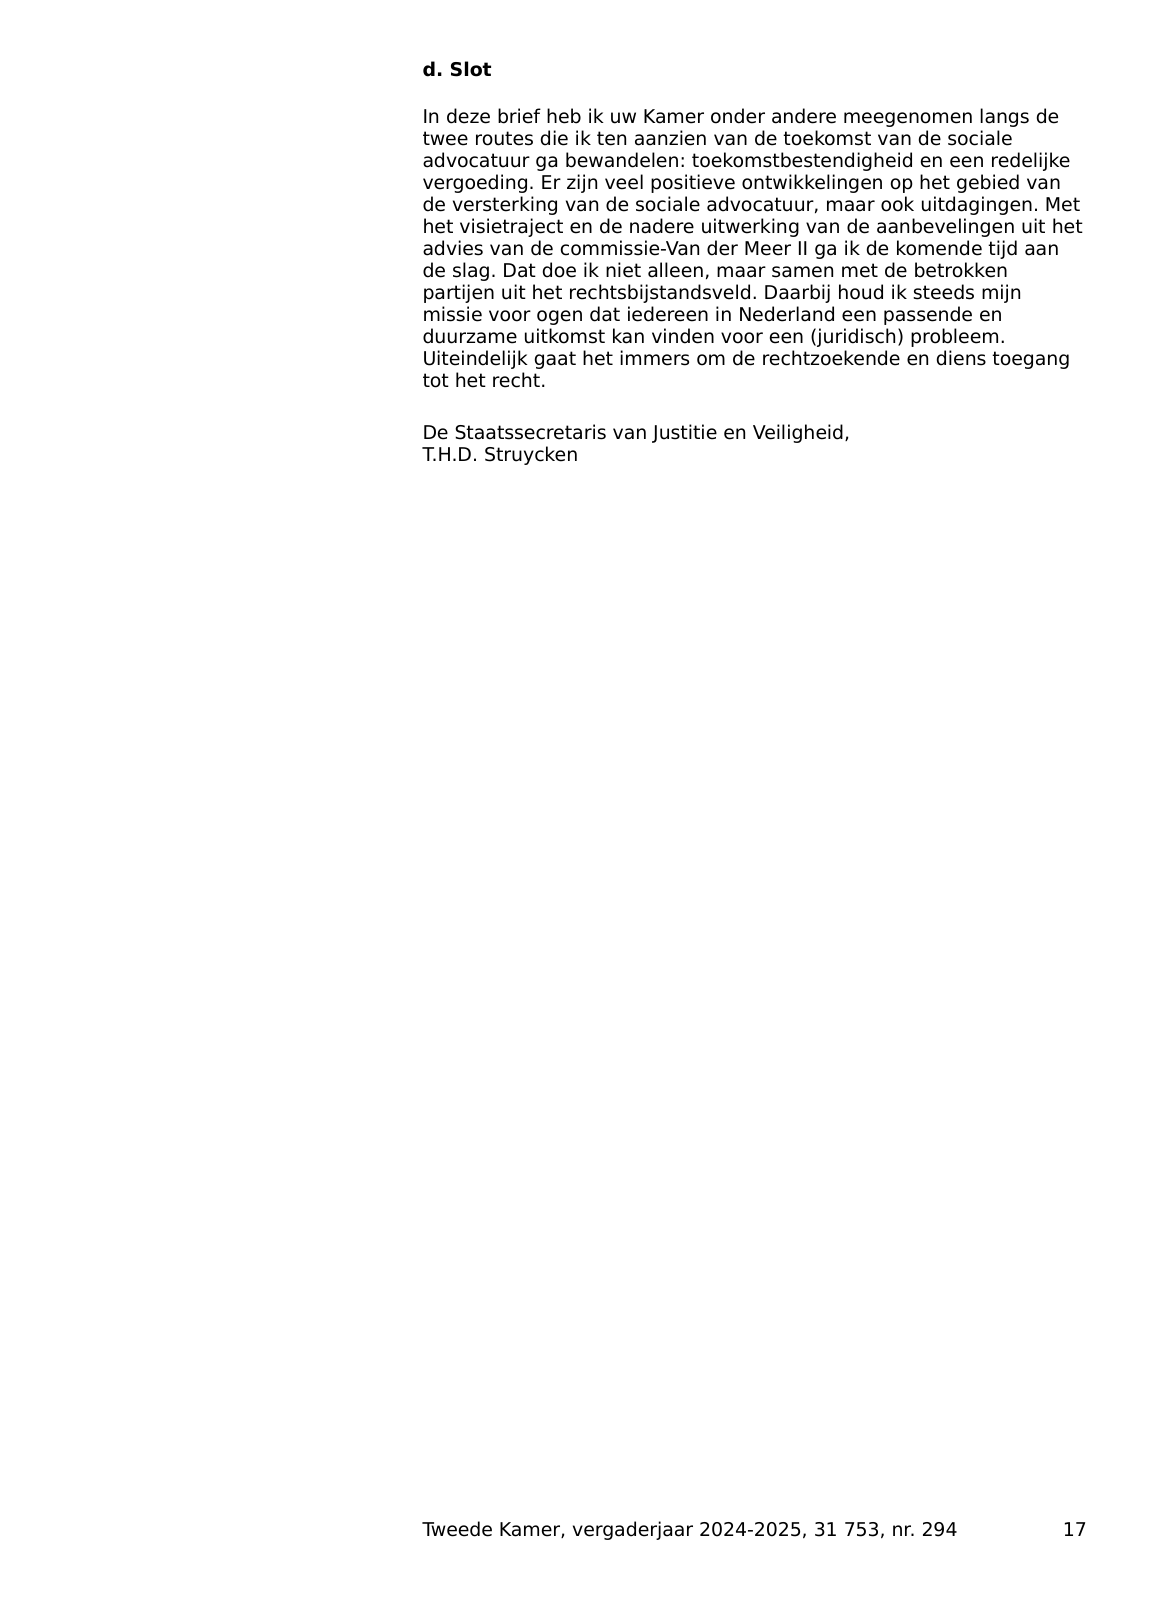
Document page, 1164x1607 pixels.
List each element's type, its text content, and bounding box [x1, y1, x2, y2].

subtitle d. Slot [422, 59, 1087, 81]
text De Staatssecretaris van Justitie en Veiligheid, T.H.D. Struycken [422, 422, 1087, 466]
text In deze brief heb ik uw Kamer onder andere meegenomen langs de twee routes die ik ten aanzien van de toekomst van de sociale advocatuur ga bewandelen: toekomstbestendigheid en een redelijke vergoeding. Er zijn veel positieve ontwikkelingen op het gebied van de versterking van de sociale advocatuur, maar ook uitdagingen. Met het visietraject en de nadere uitwerking van de aanbevelingen uit het advies van de commissie-Van der Meer II ga ik de komende tijd aan de slag. Dat doe ik niet alleen, maar samen met de betrokken partijen uit het rechtsbijstandsveld. Daarbij houd ik steeds mijn missie voor ogen dat iedereen in Nederland een passende en duurzame uitkomst kan vinden voor een (juridisch) probleem. Uiteindelijk gaat het immers om de rechtzoekende en diens toegang tot het recht. [422, 106, 1087, 392]
